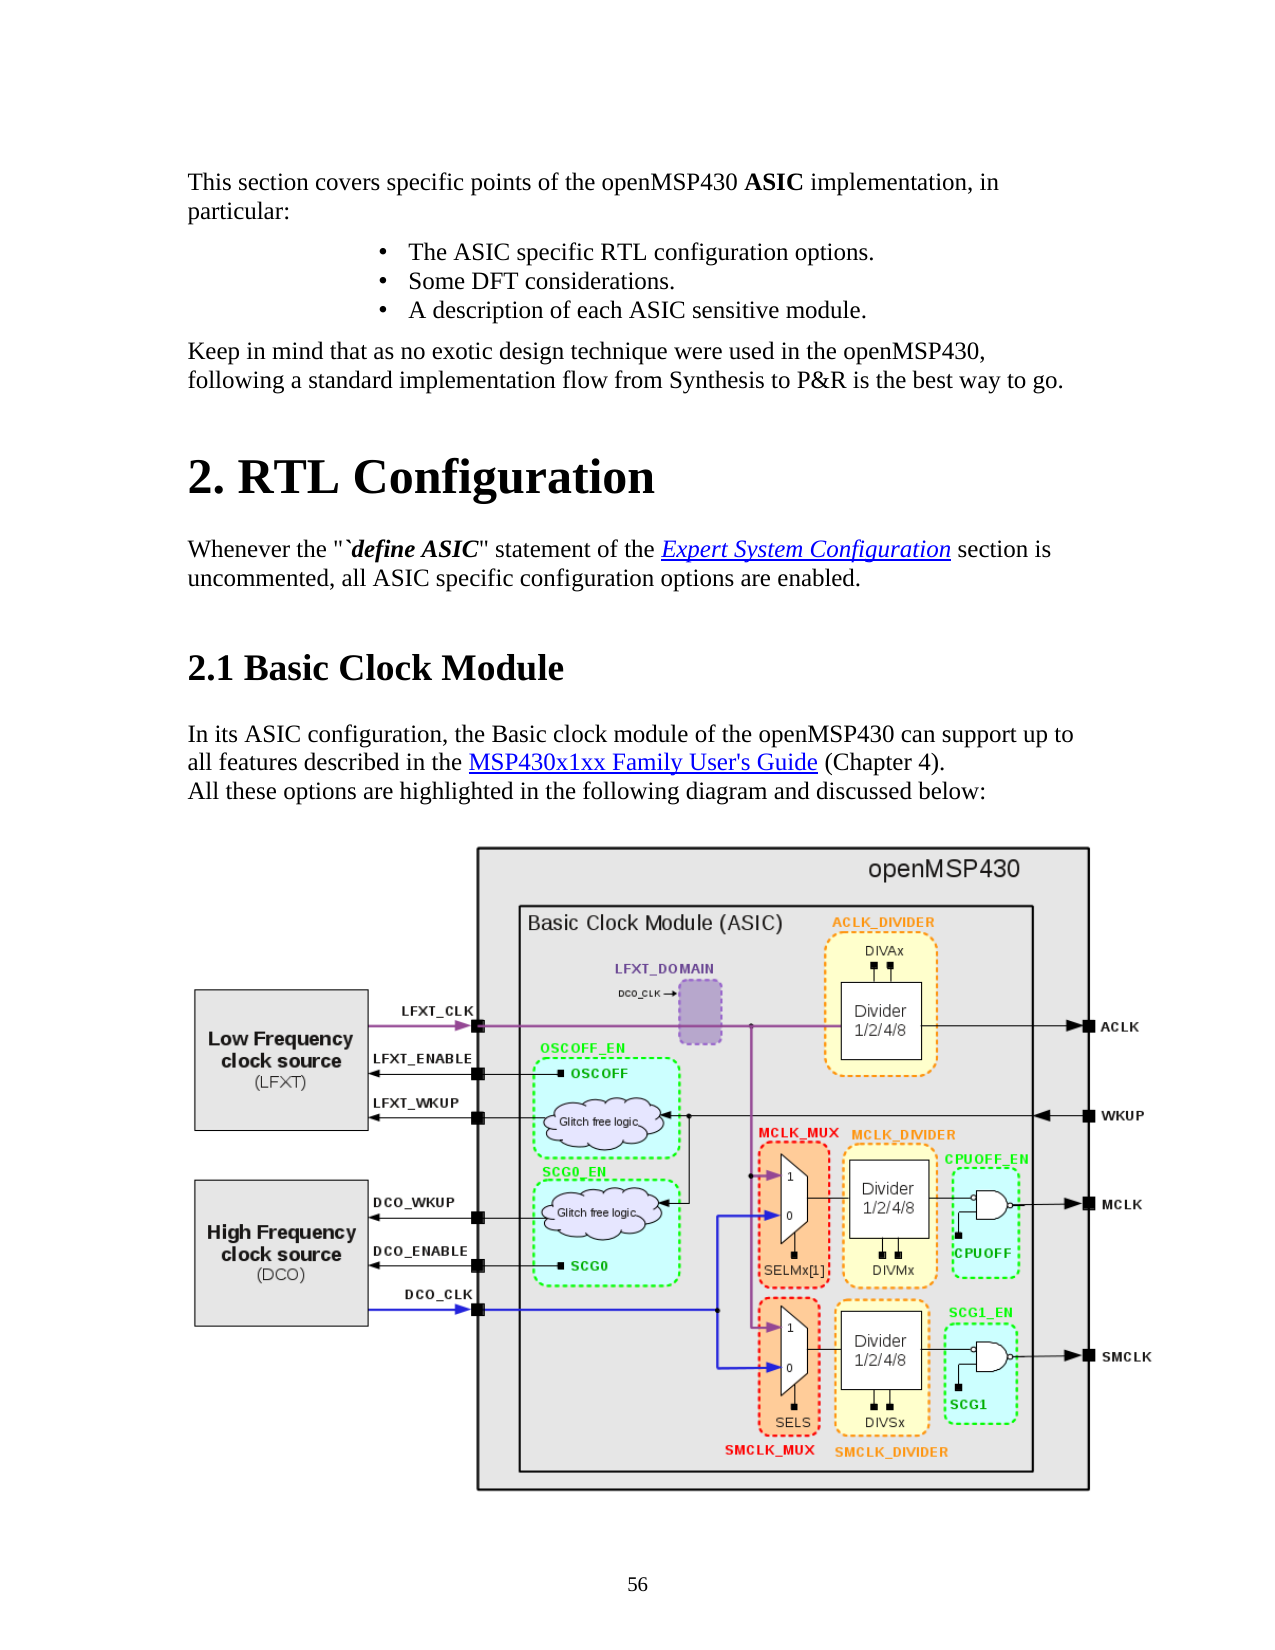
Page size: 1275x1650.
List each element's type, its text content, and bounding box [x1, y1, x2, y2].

text Whenever the "`define ASIC" statement of the Expert System Configuration section is uncommented, all ASIC specific configuration options are enabled. [187, 534, 1088, 592]
text This section covers specific points of the openMSP430 ASIC implementation, in particular: [187, 167, 1088, 225]
list A description of each ASIC sensitive module. [379, 295, 1088, 323]
list Some DFT considerations. [379, 266, 1088, 295]
text 2. RTL Configuration [187, 447, 1088, 505]
text In its ASIC configuration, the Basic clock module of the openMSP430 can support up to all features described in the MSP430x1xx Family User's Guide (Chapter 4). All these options are highlighted in the following diagram and discussed below: [187, 719, 1088, 805]
list The ASIC specific RTL configuration options. [379, 237, 1088, 266]
picture [187, 836, 1164, 1498]
text 2.1 Basic Clock Module [187, 646, 1088, 689]
text Keep in mind that as no exotic design technique were used in the openMSP430, following a standard implementation flow from Synthesis to P&R is the best way to go. [187, 336, 1088, 393]
